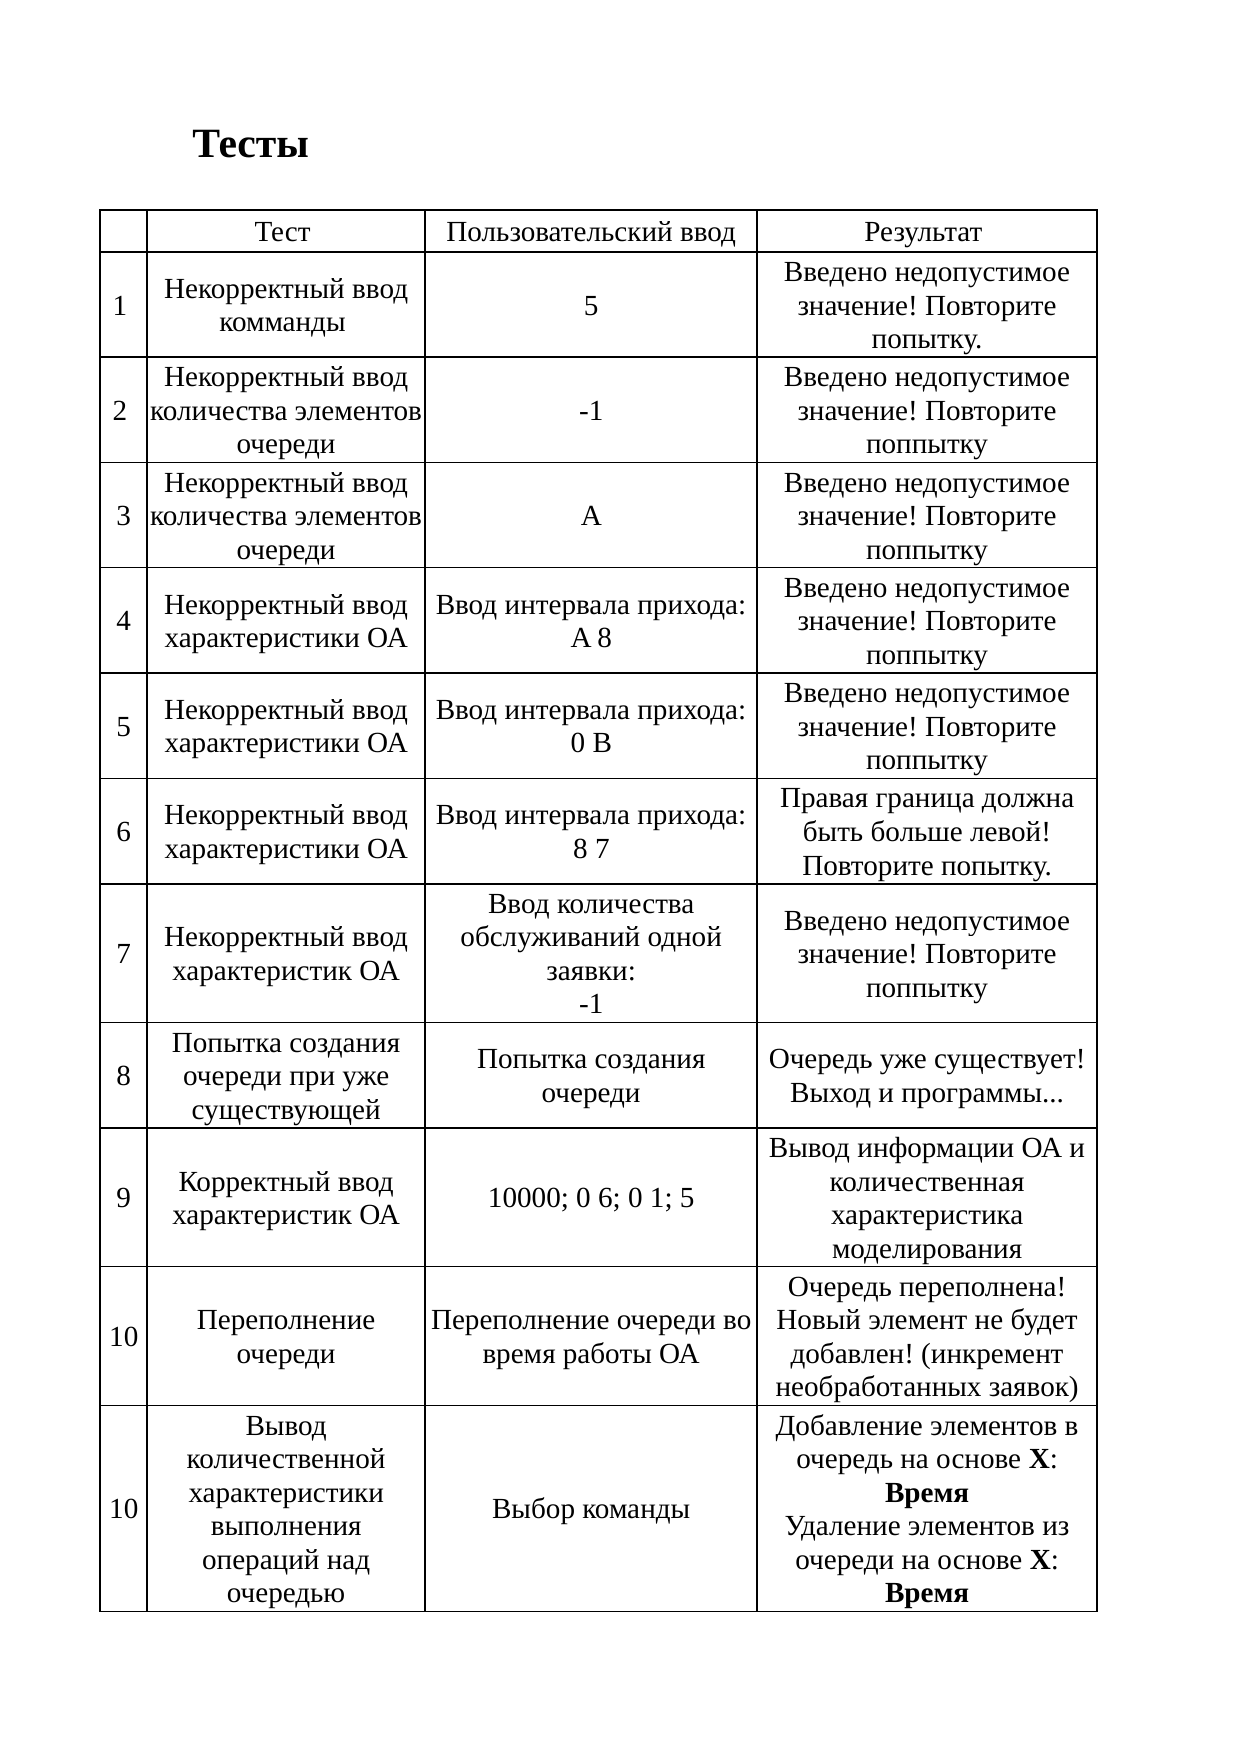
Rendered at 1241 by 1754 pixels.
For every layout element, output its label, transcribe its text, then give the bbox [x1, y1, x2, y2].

table_cell 5 [426, 253, 756, 356]
table_cell Введено недопустимое значение! Повторите поппытку [758, 674, 1096, 777]
table_cell 10 [101, 1267, 146, 1405]
table_cell Некорректный ввод количества элементов очереди [148, 463, 424, 567]
table_cell Правая граница должна быть больше левой! Повторите попытку. [758, 779, 1096, 883]
table_cell Попытка создания очереди [426, 1023, 756, 1127]
table_cell Выбор команды [426, 1406, 756, 1611]
table_cell Введено недопустимое значение! Повторите попытку. [758, 253, 1096, 356]
table_cell Переполнение очереди во время работы ОА [426, 1267, 756, 1405]
table_cell Ввод интервала прихода: A 8 [426, 568, 756, 672]
table_cell Корректный ввод характеристик ОА [148, 1129, 424, 1266]
table_cell Добавление элементов в очередь на основе X: Время Удаление элементов из очереди на основе X: Время [758, 1406, 1096, 1611]
table_cell Введено недопустимое значение! Повторите поппытку [758, 463, 1096, 567]
table_cell 3 [101, 463, 146, 567]
table_header Результат [758, 211, 1096, 251]
table_cell Некорректный ввод характеристики ОА [148, 568, 424, 672]
table_cell -1 [426, 358, 756, 462]
table_cell 9 [101, 1129, 146, 1266]
table_cell Некорректный ввод характеристики ОА [148, 779, 424, 883]
table_cell 8 [101, 1023, 146, 1127]
text Тесты [118, 118, 1122, 166]
table_cell Ввод интервала прихода: 8 7 [426, 779, 756, 883]
table_cell Очередь уже существует! Выход и программы... [758, 1023, 1096, 1127]
table_cell 4 [101, 568, 146, 672]
table_cell 10 [101, 1406, 146, 1611]
table_cell 2 [101, 358, 146, 462]
table_header Тест [148, 211, 424, 251]
table_cell Некорректный ввод комманды [148, 253, 424, 356]
table_cell A [426, 463, 756, 567]
table_cell Некорректный ввод характеристик ОА [148, 885, 424, 1022]
table_header Пользовательский ввод [426, 211, 756, 251]
table_cell Введено недопустимое значение! Повторите поппытку [758, 568, 1096, 672]
table_cell Очередь переполнена!Новый элемент не будет добавлен! (инкремент необработанных заявок) [758, 1267, 1096, 1405]
table_cell Вывод информации ОА и количественная характеристика моделирования [758, 1129, 1096, 1266]
table_cell Некорректный ввод характеристики ОА [148, 674, 424, 777]
table_cell Введено недопустимое значение! Повторите поппытку [758, 885, 1096, 1022]
table_cell Некорректный ввод количества элементов очереди [148, 358, 424, 462]
table_cell 10000; 0 6; 0 1; 5 [426, 1129, 756, 1266]
table_cell Введено недопустимое значение! Повторите поппытку [758, 358, 1096, 462]
table_cell 5 [101, 674, 146, 777]
table_header [101, 211, 146, 251]
table_cell 7 [101, 885, 146, 1022]
table_cell Переполнение очереди [148, 1267, 424, 1405]
table_cell Вывод количественной характеристики выполнения операций над очередью [148, 1406, 424, 1611]
table_cell Ввод количества обслуживаний одной заявки: -1 [426, 885, 756, 1022]
table_cell 6 [101, 779, 146, 883]
table_cell Попытка создания очереди при уже существующей [148, 1023, 424, 1127]
table_cell Ввод интервала прихода: 0 B [426, 674, 756, 777]
table_cell 1 [101, 253, 146, 356]
